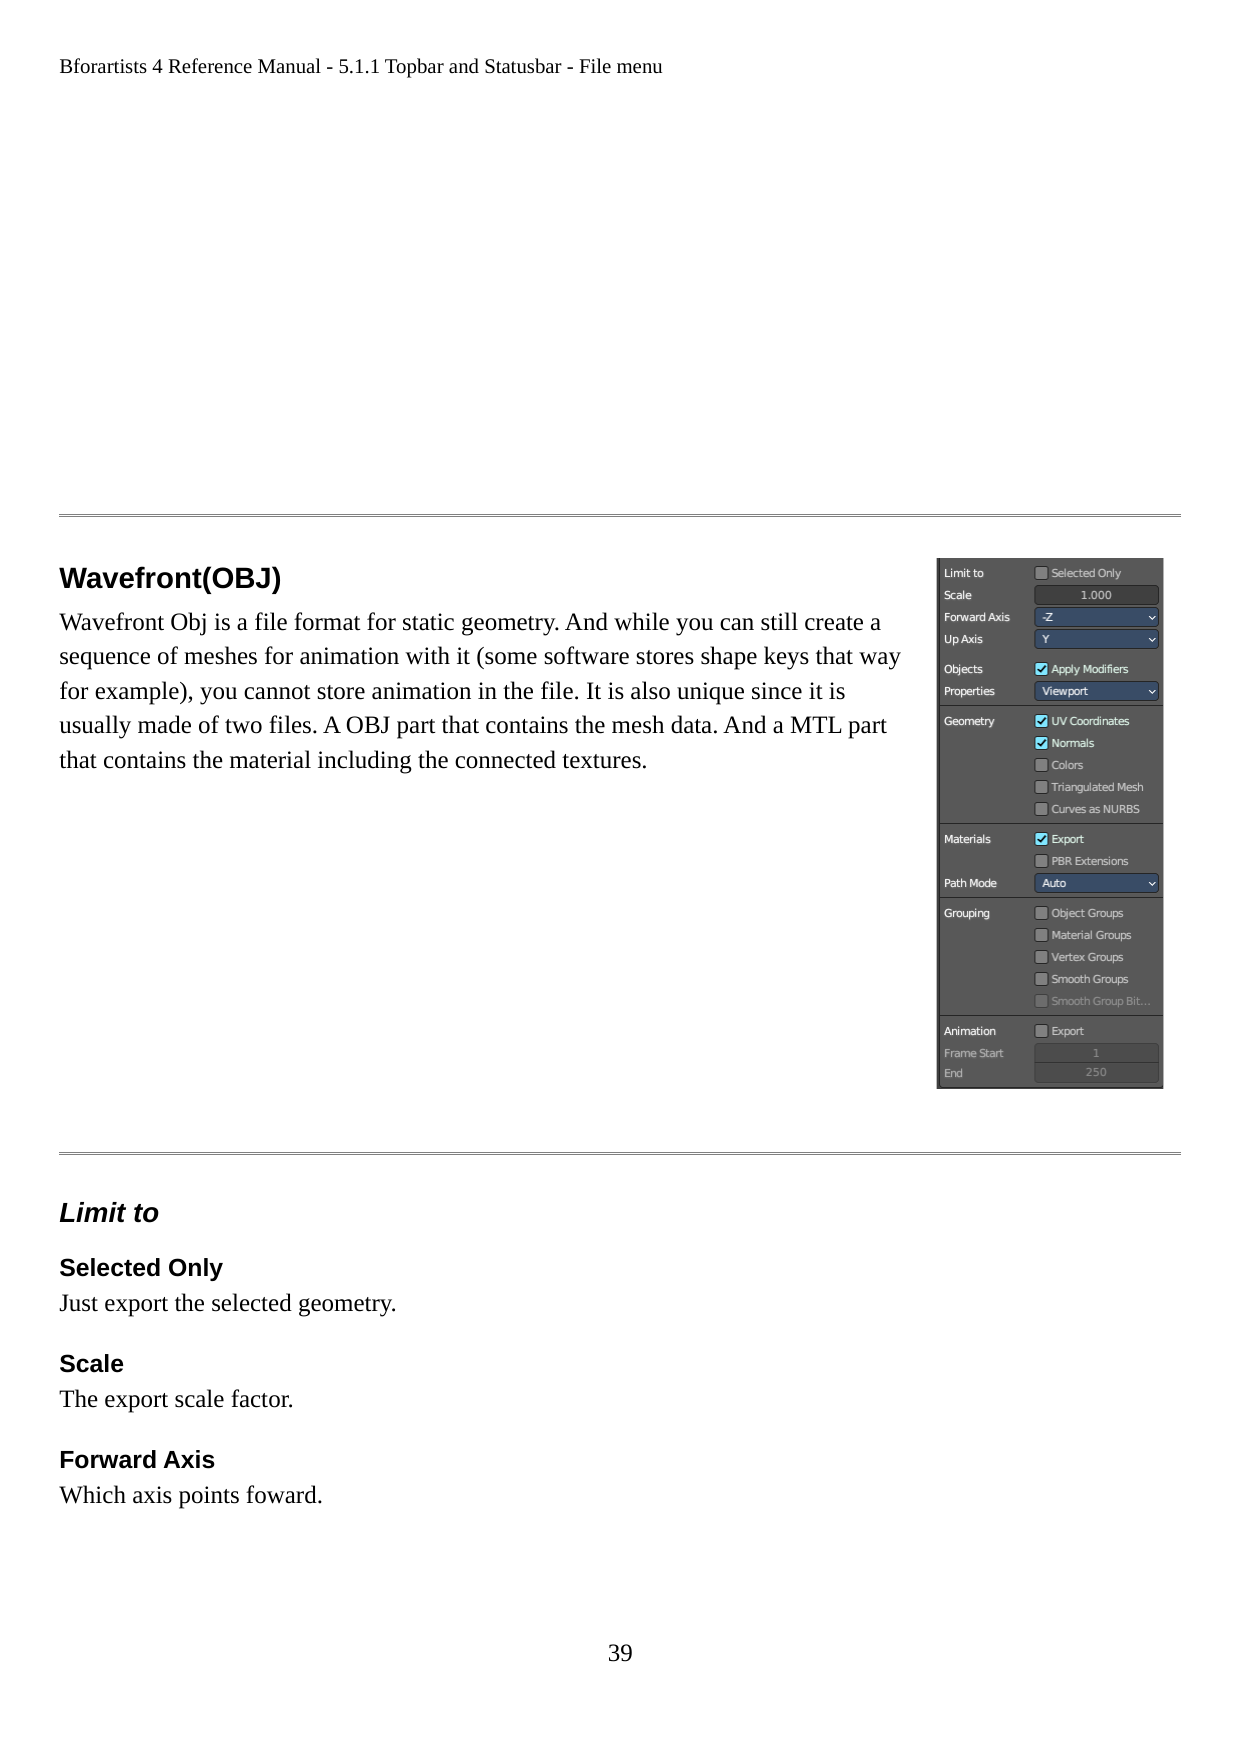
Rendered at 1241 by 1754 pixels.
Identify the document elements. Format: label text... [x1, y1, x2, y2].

picture [936, 558, 1164, 1089]
subtitle [1164, 561, 1181, 594]
subtitle Limit to [59, 1196, 1181, 1228]
subtitle Wavefront(OBJ) [59, 561, 936, 594]
subtitle Selected Only [59, 1253, 1181, 1281]
subtitle Scale [59, 1349, 1181, 1378]
text Wavefront Obj is a file format for static geometry. And while you can still create a sequence of meshes for animation with it (some software stores shape keys that way for example), you cannot store animation in the file. It is also unique since it is usually made of two files. A OBJ part that contains the mesh data. And a MTL part that contains the material including the connected textures. [59, 607, 936, 774]
text Which axis points foward. [59, 1480, 1181, 1509]
text Just export the selected geometry. [59, 1288, 1181, 1316]
subtitle Forward Axis [59, 1446, 1181, 1474]
text The export scale factor. [59, 1384, 1181, 1413]
